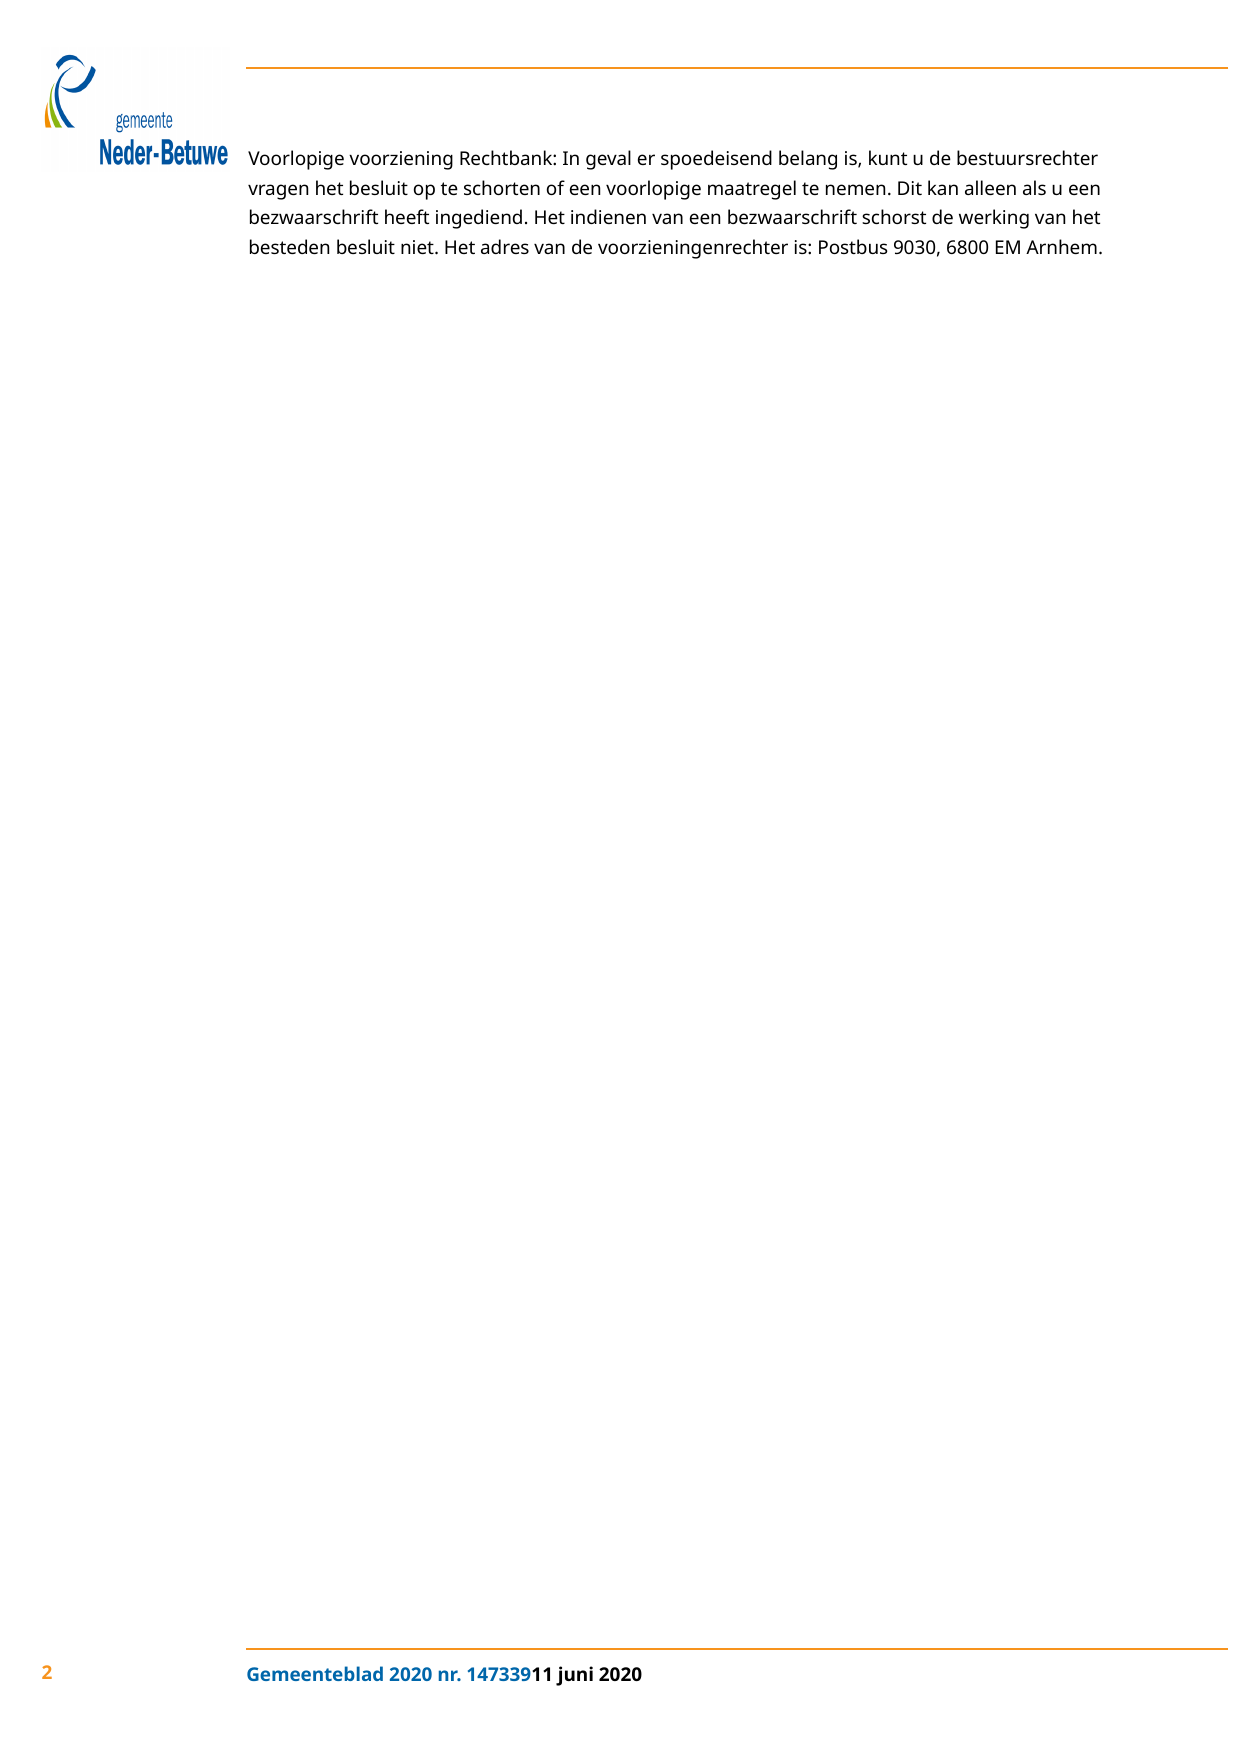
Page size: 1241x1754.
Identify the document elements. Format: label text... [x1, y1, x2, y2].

text Voorlopige voorziening Rechtbank: In geval er spoedeisend belang is, kunt u de bestuursrechter vragen het besluit op te schorten of een voorlopige maatregel te nemen. Dit kan alleen als u een bezwaarschrift heeft ingediend. Het indienen van een bezwaarschrift schorst de werking van het besteden besluit niet. Het adres van de voorzieningenrechter is: Postbus 9030, 6800 EM Arnhem. [248, 145, 1152, 260]
picture [41, 47, 231, 172]
